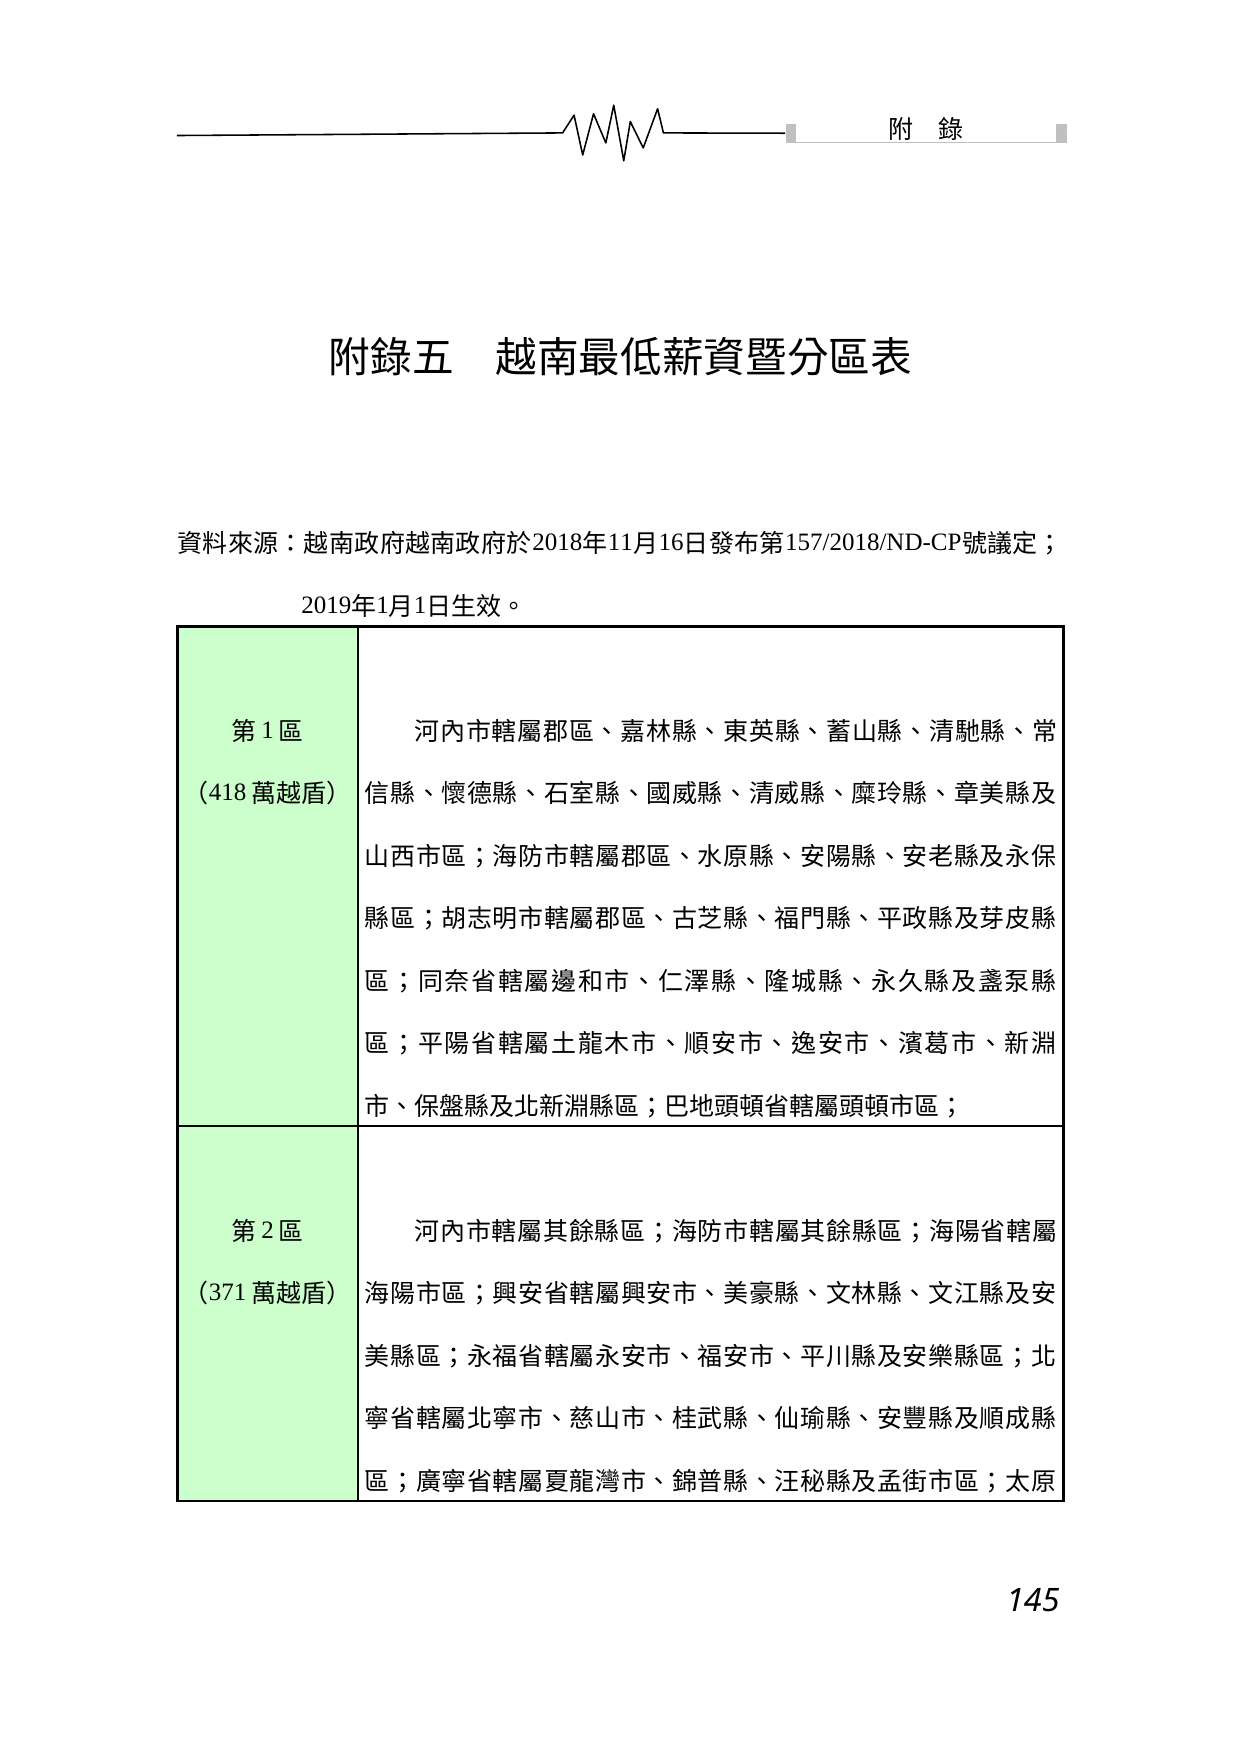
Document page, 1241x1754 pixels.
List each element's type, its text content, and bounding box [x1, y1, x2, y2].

table_cell 河內市轄屬其餘縣區；海防市轄屬其餘縣區；海陽省轄屬海陽市區；興安省轄屬興安市、美豪縣、文林縣、文江縣及安美縣區；永福省轄屬永安市、福安市、平川縣及安樂縣區；北寧省轄屬北寧市、慈山市、桂武縣、仙瑜縣、安豐縣及順成縣區；廣寧省轄屬夏龍灣市、錦普縣、汪秘縣及孟街市區；太原 [359, 1127, 1062, 1500]
table_header 河內市轄屬郡區、嘉林縣、東英縣、蓄山縣、清馳縣、常信縣、懷德縣、石室縣、國威縣、清威縣、糜玲縣、章美縣及山西市區；海防市轄屬郡區、水原縣、安陽縣、安老縣及永保縣區；胡志明市轄屬郡區、古芝縣、福門縣、平政縣及芽皮縣區；同奈省轄屬邊和市、仁澤縣、隆城縣、永久縣及盞泵縣區；平陽省轄屬土龍木市、順安市、逸安市、濱葛市、新淵市、保盤縣及北新淵縣區；巴地頭頓省轄屬頭頓市區； [359, 628, 1062, 1125]
table_header 第1區 （418萬越盾） [179, 628, 357, 1125]
text 附錄五 越南最低薪資暨分區表 [177, 313, 1063, 375]
text 資料來源：越南政府越南政府於2018年11月16日發布第157/2018/ND-CP號議定；2019年1月1日生效。 [177, 500, 1063, 625]
table_cell 第2區 （371萬越盾） [179, 1127, 357, 1500]
